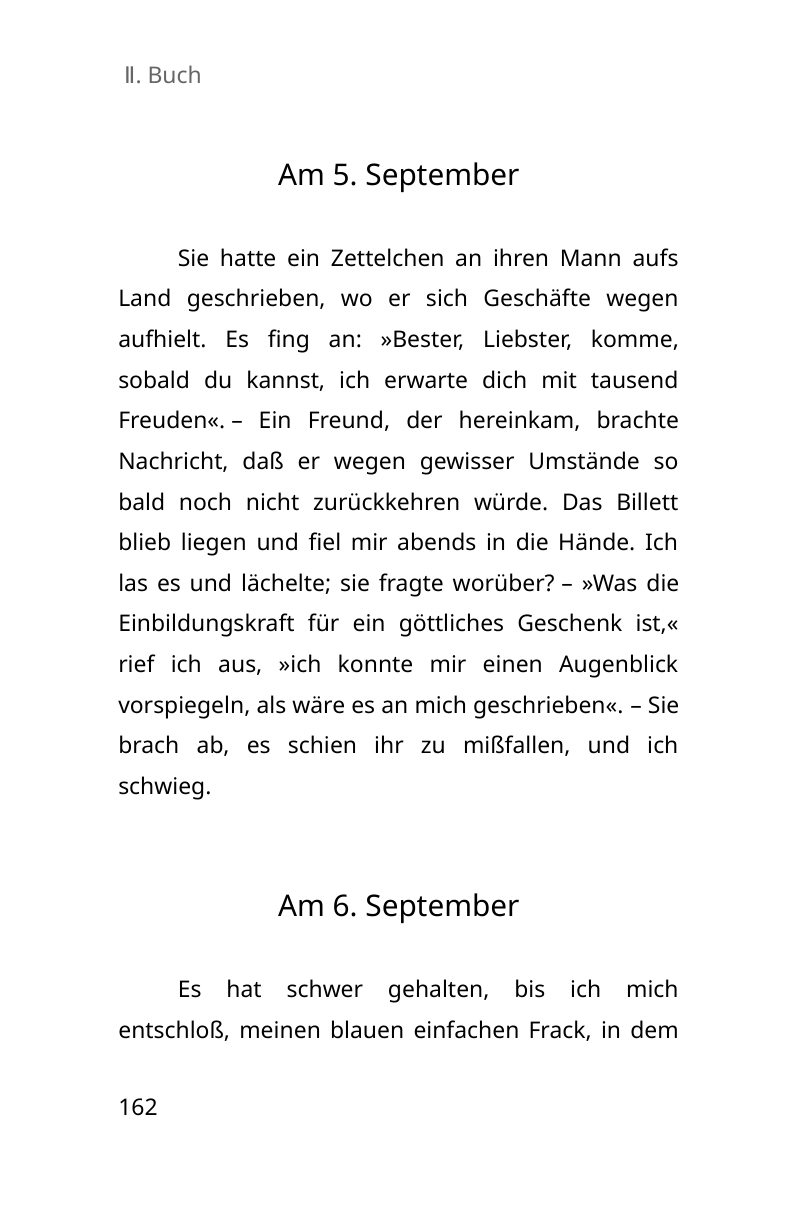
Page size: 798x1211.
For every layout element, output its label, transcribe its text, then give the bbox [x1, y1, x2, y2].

text Es hat schwer gehalten, bis ich mich entschloß, meinen blauen einfachen Frack, in dem [118, 948, 679, 1045]
subtitle Am 5. September [118, 120, 679, 194]
text Sie hatte ein Zettelchen an ihren Mann aufs Land geschrieben, wo er sich Geschäfte wegen aufhielt. Es fing an: »Bester, Liebster, komme, sobald du kannst, ich erwarte dich mit tausend Freuden«. – Ein Freund, der hereinkam, brachte Nachricht, daß er wegen gewisser Umstände so bald noch nicht zurückkehren würde. Das Billett blieb liegen und fiel mir abends in die Hände. Ich las es und lächelte; sie fragte worüber? – »Was die Einbildungskraft für ein göttliches Geschenk ist,« rief ich aus, »ich konnte mir einen Augenblick vorspiegeln, als wäre es an mich geschrieben«. – Sie brach ab, es schien ihr zu mißfallen, und ich schwieg. [118, 217, 679, 801]
subtitle Am 6. September [118, 846, 679, 925]
